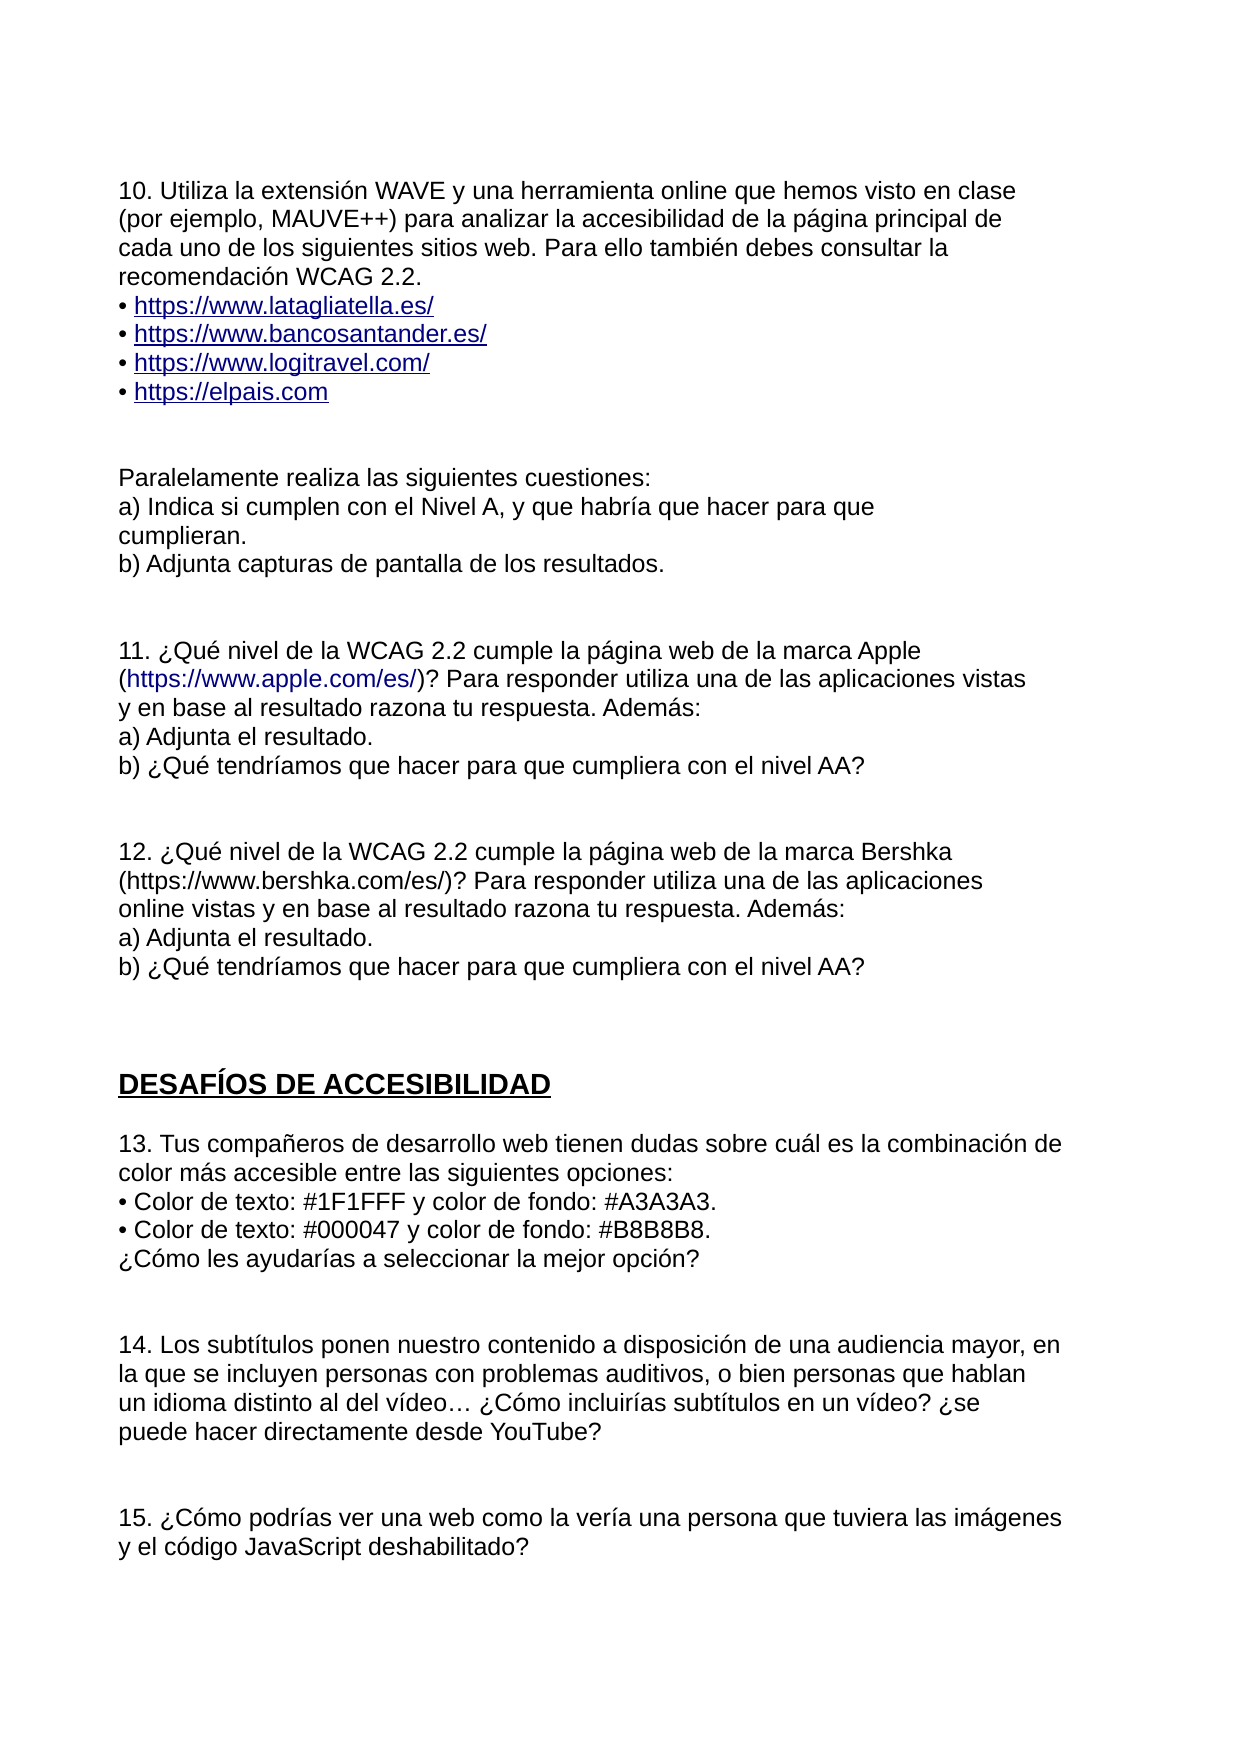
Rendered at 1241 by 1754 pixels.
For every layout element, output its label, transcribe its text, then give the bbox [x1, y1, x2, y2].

text 13. Tus compañeros de desarrollo web tienen dudas sobre cuál es la combinación de color más accesible entre las siguientes opciones: [118, 1129, 1122, 1187]
text b) ¿Qué tendríamos que hacer para que cumpliera con el nivel AA? [118, 751, 1122, 779]
text (https://www.bershka.com/es/)? Para responder utiliza una de las aplicaciones [118, 866, 1122, 894]
text online vistas y en base al resultado razona tu respuesta. Además: [118, 894, 1122, 923]
text a) Adjunta el resultado. [118, 722, 1122, 751]
text a) Adjunta el resultado. [118, 923, 1122, 952]
text la que se incluyen personas con problemas auditivos, o bien personas que hablan [118, 1359, 1122, 1388]
text cumplieran. [118, 521, 1122, 549]
text a) Indica si cumplen con el Nivel A, y que habría que hacer para que [118, 492, 1122, 521]
text b) Adjunta capturas de pantalla de los resultados. [118, 549, 1122, 578]
text 10. Utiliza la extensión WAVE y una herramienta online que hemos visto en clase [118, 176, 1122, 204]
text (por ejemplo, MAUVE++) para analizar la accesibilidad de la página principal de [118, 204, 1122, 233]
text (https://www.apple.com/es/)? Para responder utiliza una de las aplicaciones vistas [118, 664, 1122, 693]
text • Color de texto: #000047 y color de fondo: #B8B8B8. [118, 1215, 1122, 1244]
text • Color de texto: #1F1FFF y color de fondo: #A3A3A3. [118, 1187, 1122, 1215]
text 15. ¿Cómo podrías ver una web como la vería una persona que tuviera las imágenes [118, 1503, 1122, 1532]
text • https://elpais.com [118, 377, 1122, 406]
text un idioma distinto al del vídeo… ¿Cómo incluirías subtítulos en un vídeo? ¿se [118, 1388, 1122, 1417]
text ¿Cómo les ayudarías a seleccionar la mejor opción? [118, 1244, 1122, 1273]
text b) ¿Qué tendríamos que hacer para que cumpliera con el nivel AA? [118, 952, 1122, 981]
text puede hacer directamente desde YouTube? [118, 1417, 1122, 1445]
text 11. ¿Qué nivel de la WCAG 2.2 cumple la página web de la marca Apple [118, 636, 1122, 664]
text • https://www.latagliatella.es/ [118, 291, 1122, 319]
text • https://www.bancosantander.es/ [118, 319, 1122, 348]
text • https://www.logitravel.com/ [118, 348, 1122, 377]
text 14. Los subtítulos ponen nuestro contenido a disposición de una audiencia mayor, en [118, 1330, 1122, 1359]
text y el código JavaScript deshabilitado? [118, 1532, 1122, 1560]
text cada uno de los siguientes sitios web. Para ello también debes consultar la [118, 233, 1122, 262]
text y en base al resultado razona tu respuesta. Además: [118, 693, 1122, 722]
text Paralelamente realiza las siguientes cuestiones: [118, 463, 1122, 492]
text recomendación WCAG 2.2. [118, 262, 1122, 291]
text 12. ¿Qué nivel de la WCAG 2.2 cumple la página web de la marca Bershka [118, 837, 1122, 866]
text DESAFÍOS DE ACCESIBILIDAD [118, 1067, 1122, 1100]
